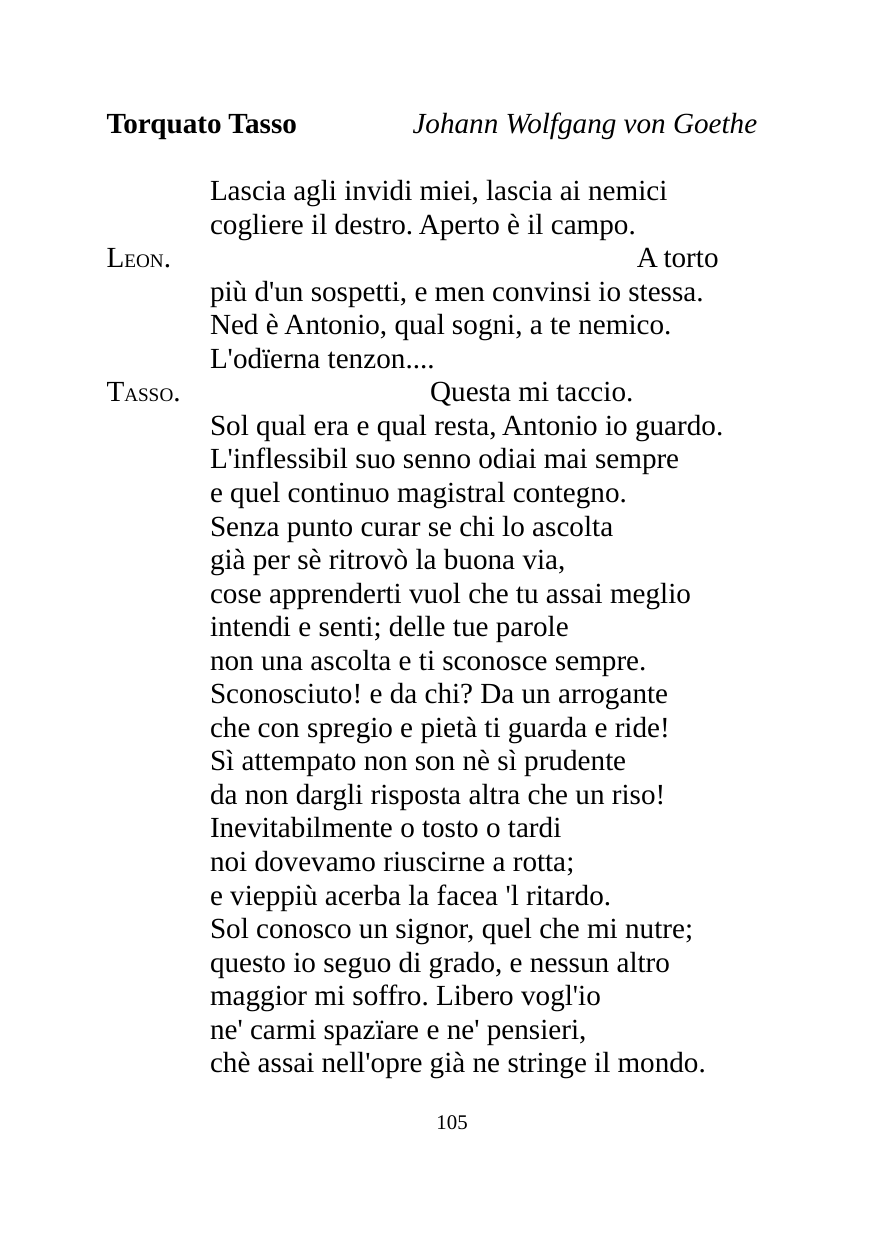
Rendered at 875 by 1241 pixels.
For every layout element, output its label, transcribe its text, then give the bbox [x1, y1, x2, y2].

table_cell Lascia agli invidi miei, lascia ai nemici cogliere il destro. Aperto è il campo. [196, 173, 775, 240]
table_cell Tasso. [99, 375, 196, 1079]
table_cell Questa mi taccio. Sol qual era e qual resta, Antonio io guardo. L'inflessibil suo senno odiai mai sempre e quel continuo magistral contegno. Senza punto curar se chi lo ascolta già per sè ritrovò la buona via, cose apprenderti vuol che tu assai meglio intendi e senti; delle tue parole non una ascolta e ti sconosce sempre. Sconosciuto! e da chi? Da un arrogante che con spregio e pietà ti guarda e ride! Sì attempato non son nè sì prudente da non dargli risposta altra che un riso! Inevitabilmente o tosto o tardi noi dovevamo riuscirne a rotta; e vieppiù acerba la facea 'l ritardo. Sol conosco un signor, quel che mi nutre; questo io seguo di grado, e nessun altro maggior mi soffro. Libero vogl'io ne' carmi spazïare e ne' pensieri, chè assai nell'opre già ne stringe il mondo. [196, 375, 775, 1079]
table_cell A torto più d'un sospetti, e men convinsi io stessa. Ned è Antonio, qual sogni, a te nemico. L'odïerna tenzon.... [196, 240, 775, 374]
table_cell [99, 173, 196, 240]
table_cell Leon. [99, 240, 196, 374]
